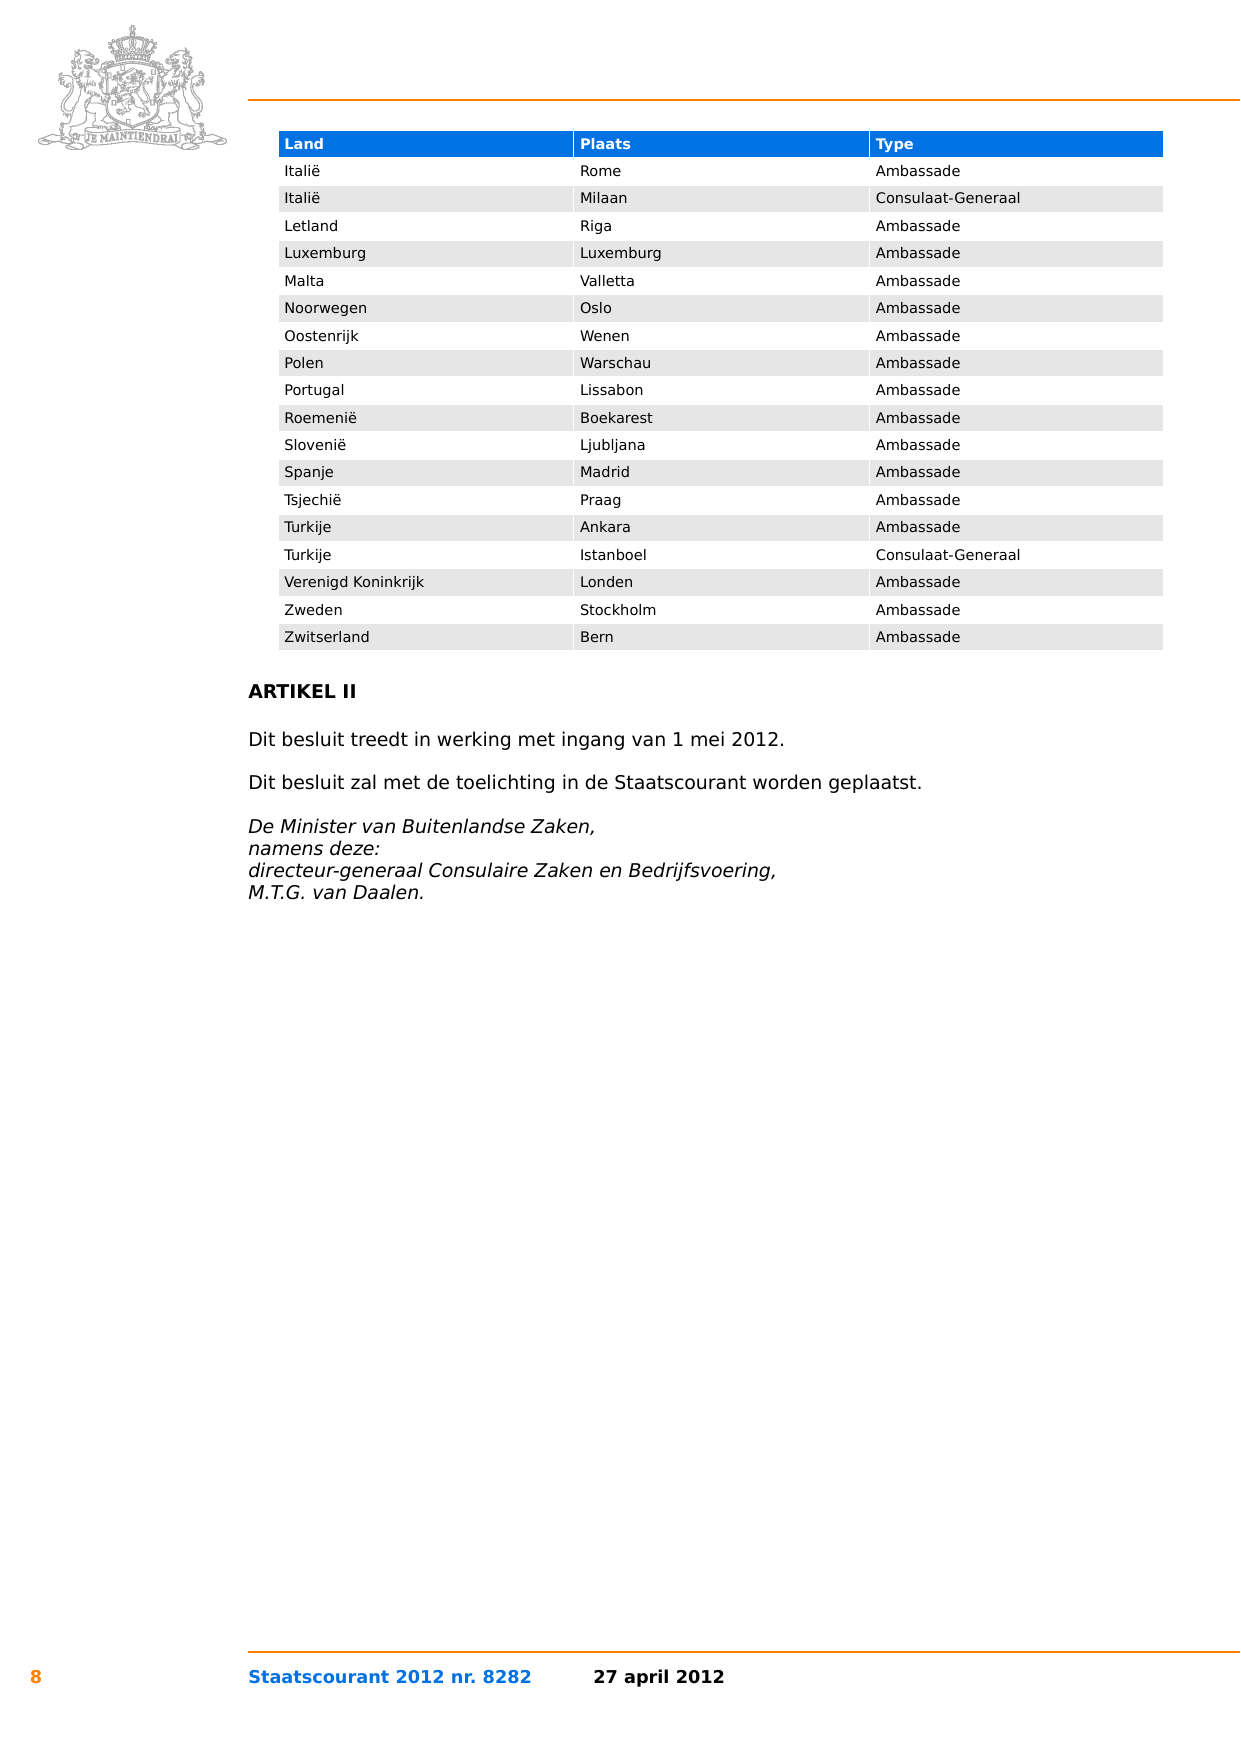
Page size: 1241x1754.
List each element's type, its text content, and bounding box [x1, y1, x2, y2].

table_header Plaats [574, 131, 869, 157]
table_cell Spanje [279, 460, 573, 486]
table_cell Ambassade [870, 241, 1163, 267]
table_cell Ambassade [870, 624, 1163, 650]
table_cell Tsjechië [279, 487, 573, 513]
table_cell Ambassade [870, 515, 1163, 541]
table_header Type [870, 131, 1163, 157]
table_cell Oostenrijk [279, 323, 573, 349]
table_cell Noorwegen [279, 295, 573, 322]
table_cell Rome [574, 158, 869, 185]
table_cell Luxemburg [279, 241, 573, 267]
table_cell Portugal [279, 378, 573, 404]
table_cell Milaan [574, 186, 869, 212]
table_cell Zwitserland [279, 624, 573, 650]
table_cell Ambassade [870, 405, 1163, 431]
table_cell Slovenië [279, 432, 573, 459]
table_cell Wenen [574, 323, 869, 349]
table_cell Warschau [574, 350, 869, 376]
table_cell Ambassade [870, 295, 1163, 322]
table_cell Boekarest [574, 405, 869, 431]
table_header Land [279, 131, 573, 157]
table_cell Riga [574, 213, 869, 239]
subtitle ARTIKEL II [248, 681, 1163, 703]
table_cell Istanboel [574, 542, 869, 568]
picture [38, 25, 227, 150]
table_cell Ambassade [870, 378, 1163, 404]
table_cell Italië [279, 158, 573, 185]
table_cell Luxemburg [574, 241, 869, 267]
table_cell Roemenië [279, 405, 573, 431]
table_cell Malta [279, 268, 573, 294]
text Dit besluit treedt in werking met ingang van 1 mei 2012. [248, 728, 1163, 750]
text Dit besluit zal met de toelichting in de Staatscourant worden geplaatst. [248, 772, 1163, 794]
table_cell Turkije [279, 542, 573, 568]
table_cell Ambassade [870, 597, 1163, 623]
table_cell Ambassade [870, 460, 1163, 486]
table_cell Zweden [279, 597, 573, 623]
text De Minister van Buitenlandse Zaken, namens deze: directeur-generaal Consulaire Zaken en Bedrijfsvoering, M.T.G. van Daalen. [248, 816, 1163, 904]
table_cell Bern [574, 624, 869, 650]
table_cell Ambassade [870, 213, 1163, 239]
table_cell Polen [279, 350, 573, 376]
table_cell Ambassade [870, 323, 1163, 349]
table_cell Italië [279, 186, 573, 212]
table_cell Consulaat-Generaal [870, 186, 1163, 212]
table_cell Ambassade [870, 268, 1163, 294]
table_cell Madrid [574, 460, 869, 486]
table_cell Stockholm [574, 597, 869, 623]
table_cell Turkije [279, 515, 573, 541]
table_cell Praag [574, 487, 869, 513]
table_cell Valletta [574, 268, 869, 294]
table_cell Ambassade [870, 432, 1163, 459]
table_cell Ankara [574, 515, 869, 541]
table_cell Ambassade [870, 569, 1163, 596]
table_cell Ambassade [870, 487, 1163, 513]
table_cell Oslo [574, 295, 869, 322]
table_cell Ambassade [870, 350, 1163, 376]
table_cell Letland [279, 213, 573, 239]
table_cell Verenigd Koninkrijk [279, 569, 573, 596]
table_cell Ljubljana [574, 432, 869, 459]
table_cell Lissabon [574, 378, 869, 404]
table_cell Consulaat-Generaal [870, 542, 1163, 568]
table_cell Londen [574, 569, 869, 596]
table_cell Ambassade [870, 158, 1163, 185]
